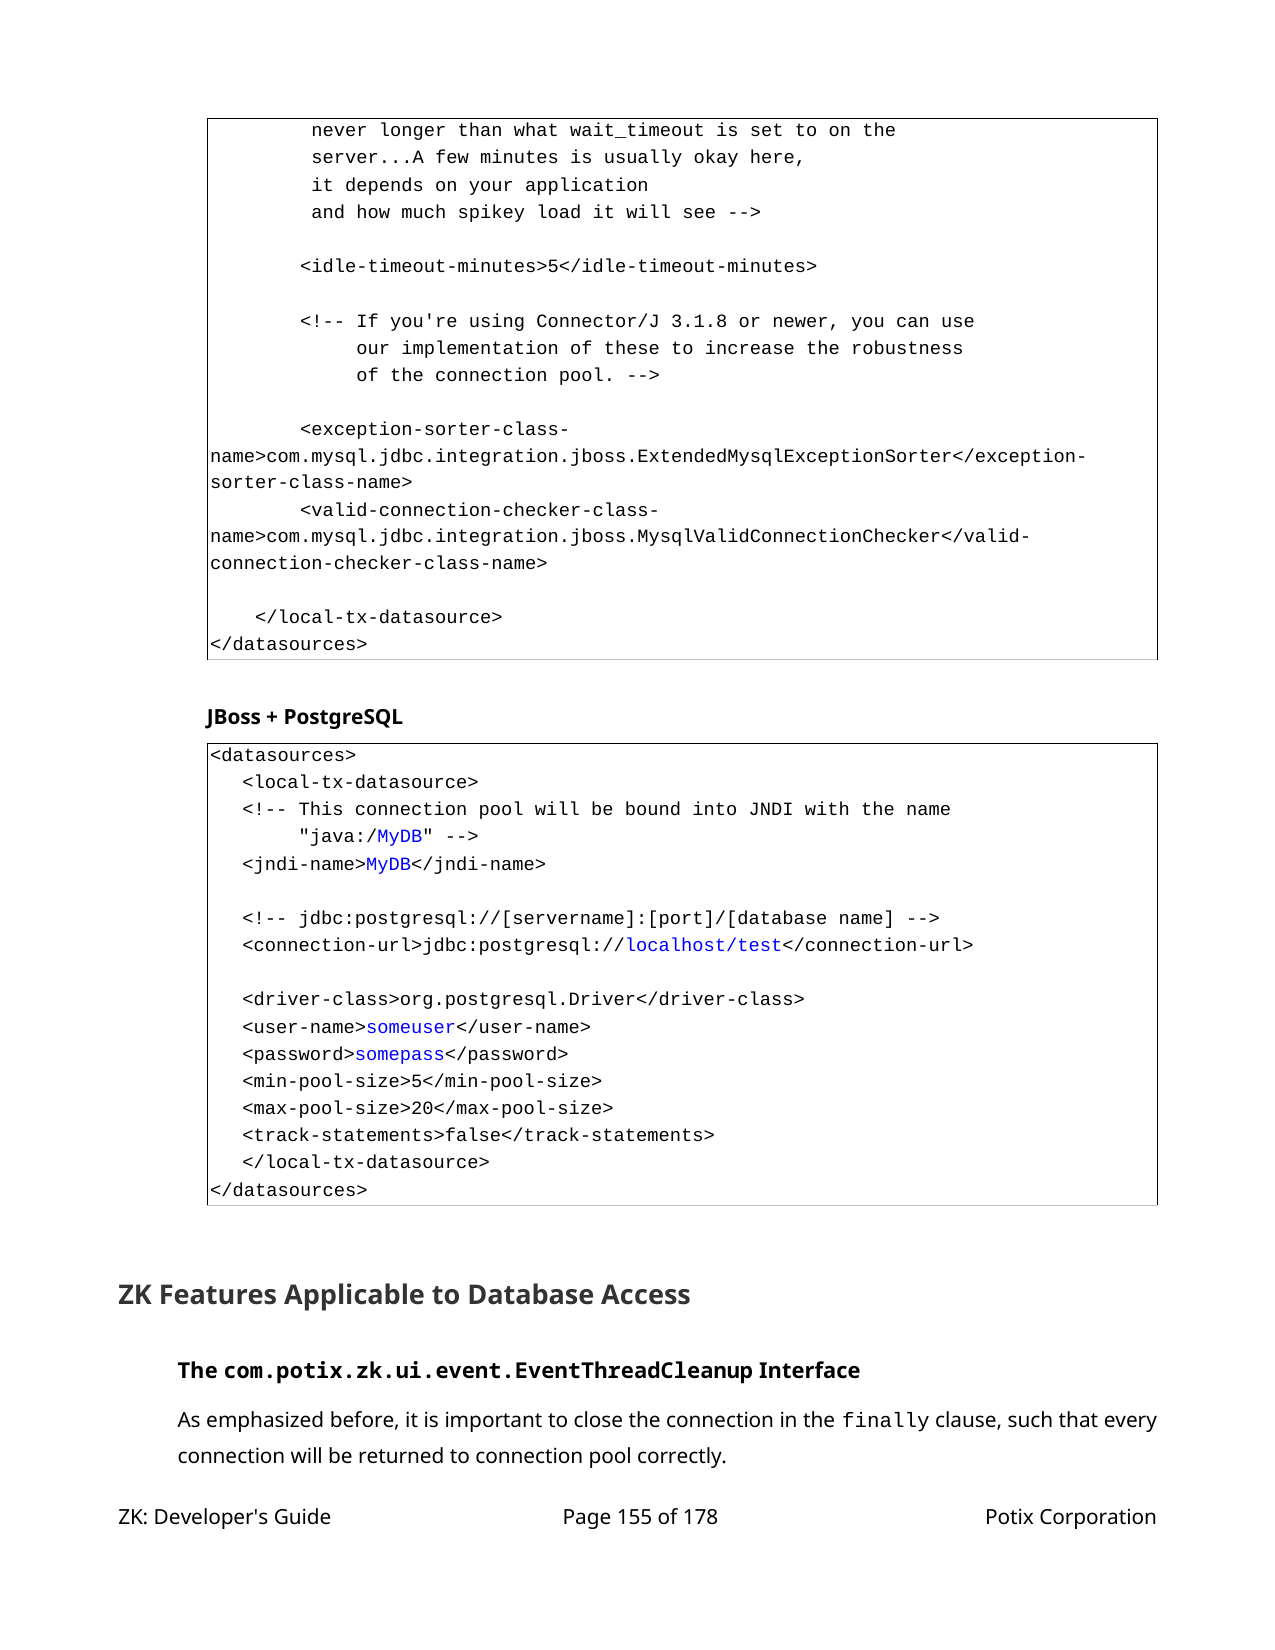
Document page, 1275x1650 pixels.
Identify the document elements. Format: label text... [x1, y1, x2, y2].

text </datasources> [208, 1178, 1157, 1205]
text <exception-sorter-class-name>com.mysql.jdbc.integration.jboss.ExtendedMysqlExceptionSorter</exception-sorter-class-name> [208, 417, 1157, 494]
text </local-tx-datasource> [208, 605, 1157, 629]
subtitle JBoss + PostgreSQL [207, 702, 1157, 730]
text <track-statements>false</track-statements> [208, 1123, 1157, 1147]
text </local-tx-datasource> [208, 1150, 1157, 1175]
subtitle The com.potix.zk.ui.event.EventThreadCleanup Interface [177, 1355, 1157, 1385]
text never longer than what wait_timeout is set to on the [208, 119, 1157, 142]
subtitle ZK Features Applicable to Database Access [118, 1276, 1157, 1312]
text server...A few minutes is usually okay here, [208, 145, 1157, 169]
text </datasources> [208, 632, 1157, 659]
text <max-pool-size>20</max-pool-size> [208, 1096, 1157, 1120]
text <!-- jdbc:postgresql://[servername]:[port]/[database name] --> [208, 906, 1157, 930]
text As emphasized before, it is important to close the connection in the finally clause, such that every connection will be returned to connection pool correctly. [177, 1406, 1157, 1469]
text <!-- This connection pool will be bound into JNDI with the name [208, 797, 1157, 821]
text <connection-url>jdbc:postgresql://localhost/test</connection-url> [208, 933, 1157, 957]
text <min-pool-size>5</min-pool-size> [208, 1069, 1157, 1093]
text <driver-class>org.postgresql.Driver</driver-class> [208, 987, 1157, 1012]
text "java:/MyDB" --> [208, 824, 1157, 848]
text it depends on your application [208, 172, 1157, 197]
text of the connection pool. --> [208, 363, 1157, 387]
text <password>somepass</password> [208, 1042, 1157, 1066]
text and how much spikey load it will see --> [208, 200, 1157, 224]
text <local-tx-datasource> [208, 770, 1157, 794]
text <!-- If you're using Connector/J 3.1.8 or newer, you can use [208, 308, 1157, 333]
text our implementation of these to increase the robustness [208, 336, 1157, 360]
text <jndi-name>MyDB</jndi-name> [208, 851, 1157, 876]
text <user-name>someuser</user-name> [208, 1014, 1157, 1039]
text <datasources> [208, 744, 1157, 767]
text <idle-timeout-minutes>5</idle-timeout-minutes> [208, 254, 1157, 278]
text <valid-connection-checker-class-name>com.mysql.jdbc.integration.jboss.MysqlValidConnectionChecker</valid-connection-checker-class-name> [208, 497, 1157, 575]
